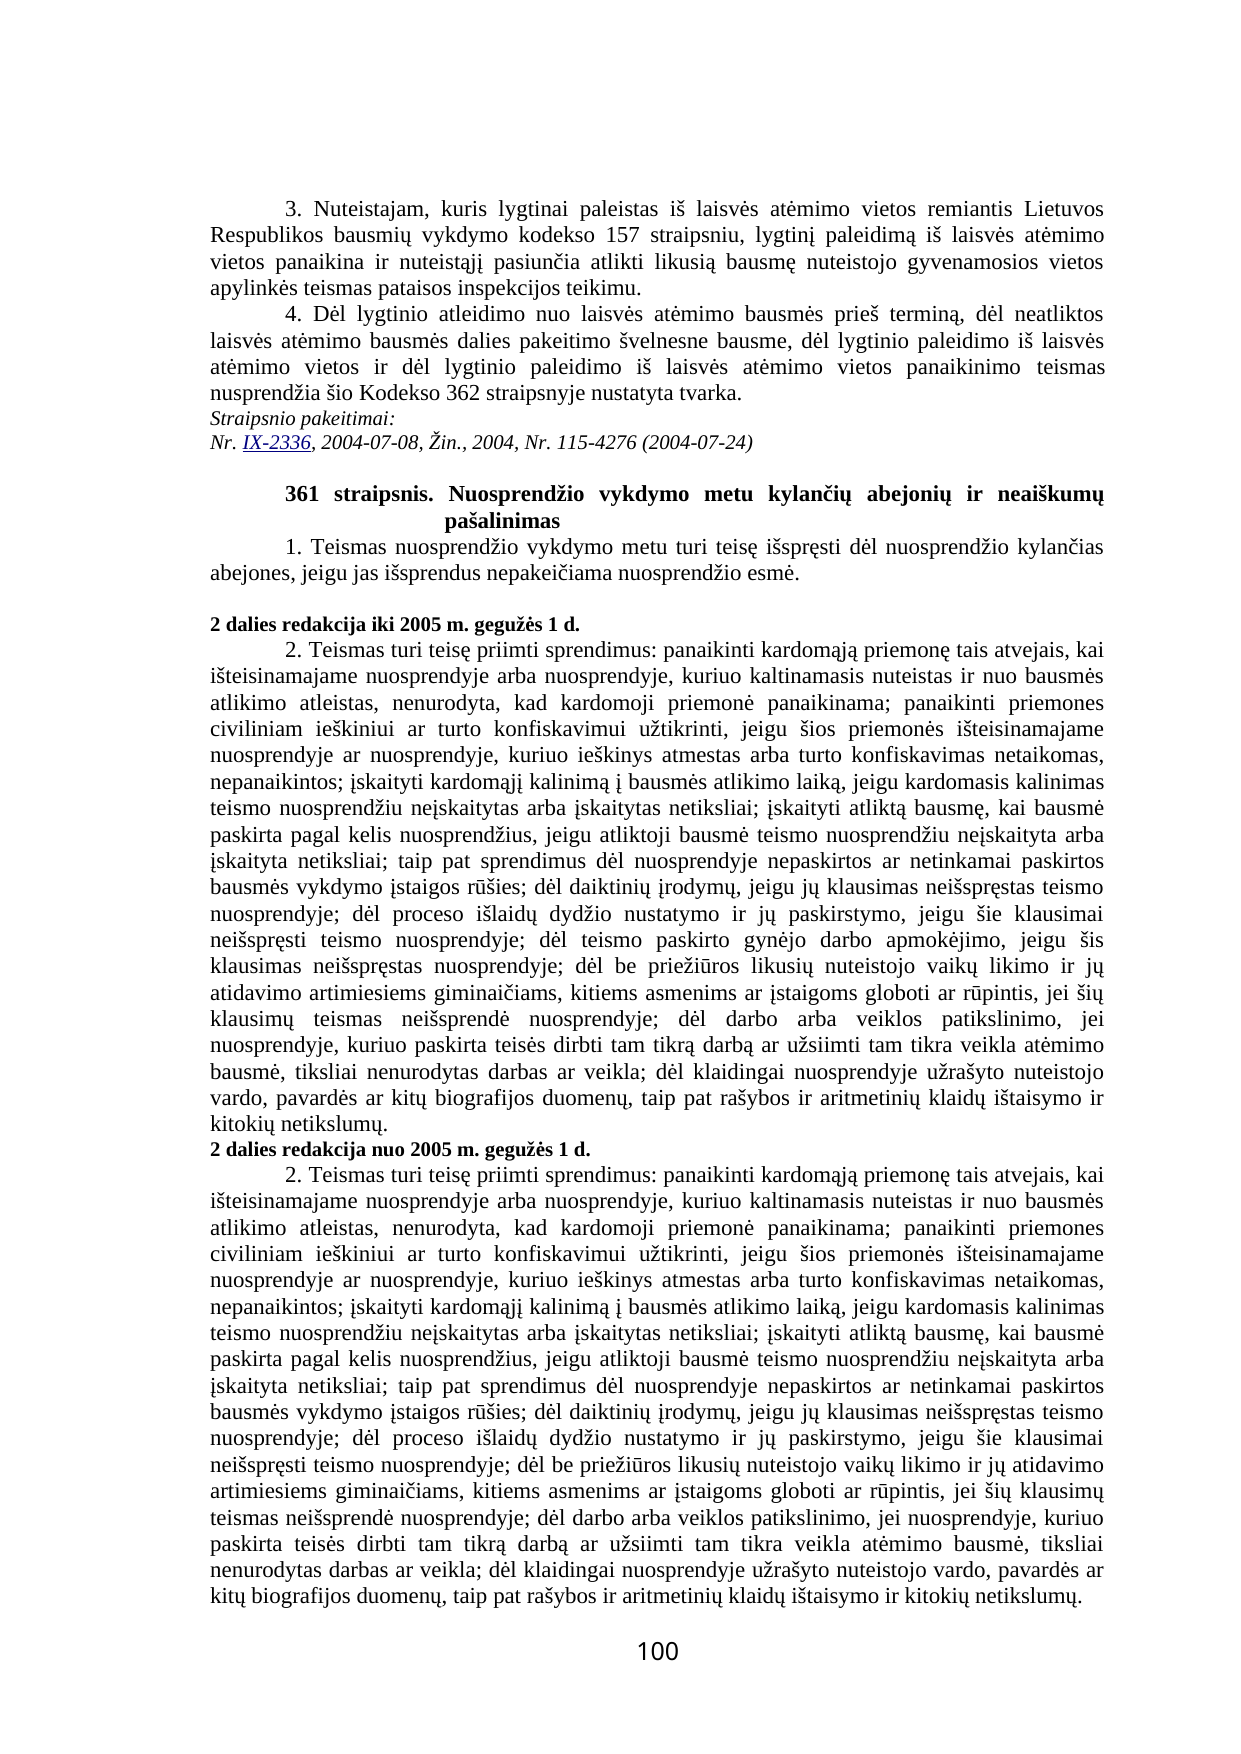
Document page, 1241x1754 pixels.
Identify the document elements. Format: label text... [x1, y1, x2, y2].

text 1. Teismas nuosprendžio vykdymo metu turi teisę išspręsti dėl nuosprendžio kylančias abejones, jeigu jas išsprendus nepakeičiama nuosprendžio esmė. [210, 533, 1106, 586]
text 4. Dėl lygtinio atleidimo nuo laisvės atėmimo bausmės prieš terminą, dėl neatliktos laisvės atėmimo bausmės dalies pakeitimo švelnesne bausme, dėl lygtinio paleidimo iš laisvės atėmimo vietos ir dėl lygtinio paleidimo iš laisvės atėmimo vietos panaikinimo teismas nusprendžia šio Kodekso 362 straipsnyje nustatyta tvarka. [210, 300, 1106, 406]
text 2. Teismas turi teisę priimti sprendimus: panaikinti kardomąją priemonę tais atvejais, kai išteisinamajame nuosprendyje arba nuosprendyje, kuriuo kaltinamasis nuteistas ir nuo bausmės atlikimo atleistas, nenurodyta, kad kardomoji priemonė panaikinama; panaikinti priemones civiliniam ieškiniui ar turto konfiskavimui užtikrinti, jeigu šios priemonės išteisinamajame nuosprendyje ar nuosprendyje, kuriuo ieškinys atmestas arba turto konfiskavimas netaikomas, nepanaikintos; įskaityti kardomąjį kalinimą į bausmės atlikimo laiką, jeigu kardomasis kalinimas teismo nuosprendžiu neįskaitytas arba įskaitytas netiksliai; įskaityti atliktą bausmę, kai bausmė paskirta pagal kelis nuosprendžius, jeigu atliktoji bausmė teismo nuosprendžiu neįskaityta arba įskaityta netiksliai; taip pat sprendimus dėl nuosprendyje nepaskirtos ar netinkamai paskirtos bausmės vykdymo įstaigos rūšies; dėl daiktinių įrodymų, jeigu jų klausimas neišspręstas teismo nuosprendyje; dėl proceso išlaidų dydžio nustatymo ir jų paskirstymo, jeigu šie klausimai neišspręsti teismo nuosprendyje; dėl teismo paskirto gynėjo darbo apmokėjimo, jeigu šis klausimas neišspręstas nuosprendyje; dėl be priežiūros likusių nuteistojo vaikų likimo ir jų atidavimo artimiesiems giminaičiams, kitiems asmenims ar įstaigoms globoti ar rūpintis, jei šių klausimų teismas neišsprendė nuosprendyje; dėl darbo arba veiklos patikslinimo, jei nuosprendyje, kuriuo paskirta teisės dirbti tam tikrą darbą ar užsiimti tam tikra veikla atėmimo bausmė, tiksliai nenurodytas darbas ar veikla; dėl klaidingai nuosprendyje užrašyto nuteistojo vardo, pavardės ar kitų biografijos duomenų, taip pat rašybos ir aritmetinių klaidų ištaisymo ir kitokių netikslumų. [210, 636, 1106, 1137]
text 3. Nuteistajam, kuris lygtinai paleistas iš laisvės atėmimo vietos remiantis Lietuvos Respublikos bausmių vykdymo kodekso 157 straipsniu, lygtinį paleidimą iš laisvės atėmimo vietos panaikina ir nuteistąjį pasiunčia atlikti likusią bausmę nuteistojo gyvenamosios vietos apylinkės teismas pataisos inspekcijos teikimu. [210, 195, 1106, 300]
text Nr. IX-2336, 2004-07-08, Žin., 2004, Nr. 115-4276 (2004-07-24) [210, 430, 1106, 454]
text Straipsnio pakeitimai: [210, 406, 1106, 430]
text 361 straipsnis. Nuosprendžio vykdymo metu kylančių abejonių ir neaiškumų pašalinimas [285, 480, 1106, 533]
text 2 dalies redakcija nuo 2005 m. gegužės 1 d. [210, 1137, 1106, 1161]
text 2. Teismas turi teisę priimti sprendimus: panaikinti kardomąją priemonę tais atvejais, kai išteisinamajame nuosprendyje arba nuosprendyje, kuriuo kaltinamasis nuteistas ir nuo bausmės atlikimo atleistas, nenurodyta, kad kardomoji priemonė panaikinama; panaikinti priemones civiliniam ieškiniui ar turto konfiskavimui užtikrinti, jeigu šios priemonės išteisinamajame nuosprendyje ar nuosprendyje, kuriuo ieškinys atmestas arba turto konfiskavimas netaikomas, nepanaikintos; įskaityti kardomąjį kalinimą į bausmės atlikimo laiką, jeigu kardomasis kalinimas teismo nuosprendžiu neįskaitytas arba įskaitytas netiksliai; įskaityti atliktą bausmę, kai bausmė paskirta pagal kelis nuosprendžius, jeigu atliktoji bausmė teismo nuosprendžiu neįskaityta arba įskaityta netiksliai; taip pat sprendimus dėl nuosprendyje nepaskirtos ar netinkamai paskirtos bausmės vykdymo įstaigos rūšies; dėl daiktinių įrodymų, jeigu jų klausimas neišspręstas teismo nuosprendyje; dėl proceso išlaidų dydžio nustatymo ir jų paskirstymo, jeigu šie klausimai neišspręsti teismo nuosprendyje; dėl be priežiūros likusių nuteistojo vaikų likimo ir jų atidavimo artimiesiems giminaičiams, kitiems asmenims ar įstaigoms globoti ar rūpintis, jei šių klausimų teismas neišsprendė nuosprendyje; dėl darbo arba veiklos patikslinimo, jei nuosprendyje, kuriuo paskirta teisės dirbti tam tikrą darbą ar užsiimti tam tikra veikla atėmimo bausmė, tiksliai nenurodytas darbas ar veikla; dėl klaidingai nuosprendyje užrašyto nuteistojo vardo, pavardės ar kitų biografijos duomenų, taip pat rašybos ir aritmetinių klaidų ištaisymo ir kitokių netikslumų. [210, 1161, 1106, 1609]
text 2 dalies redakcija iki 2005 m. gegužės 1 d. [210, 612, 1106, 636]
